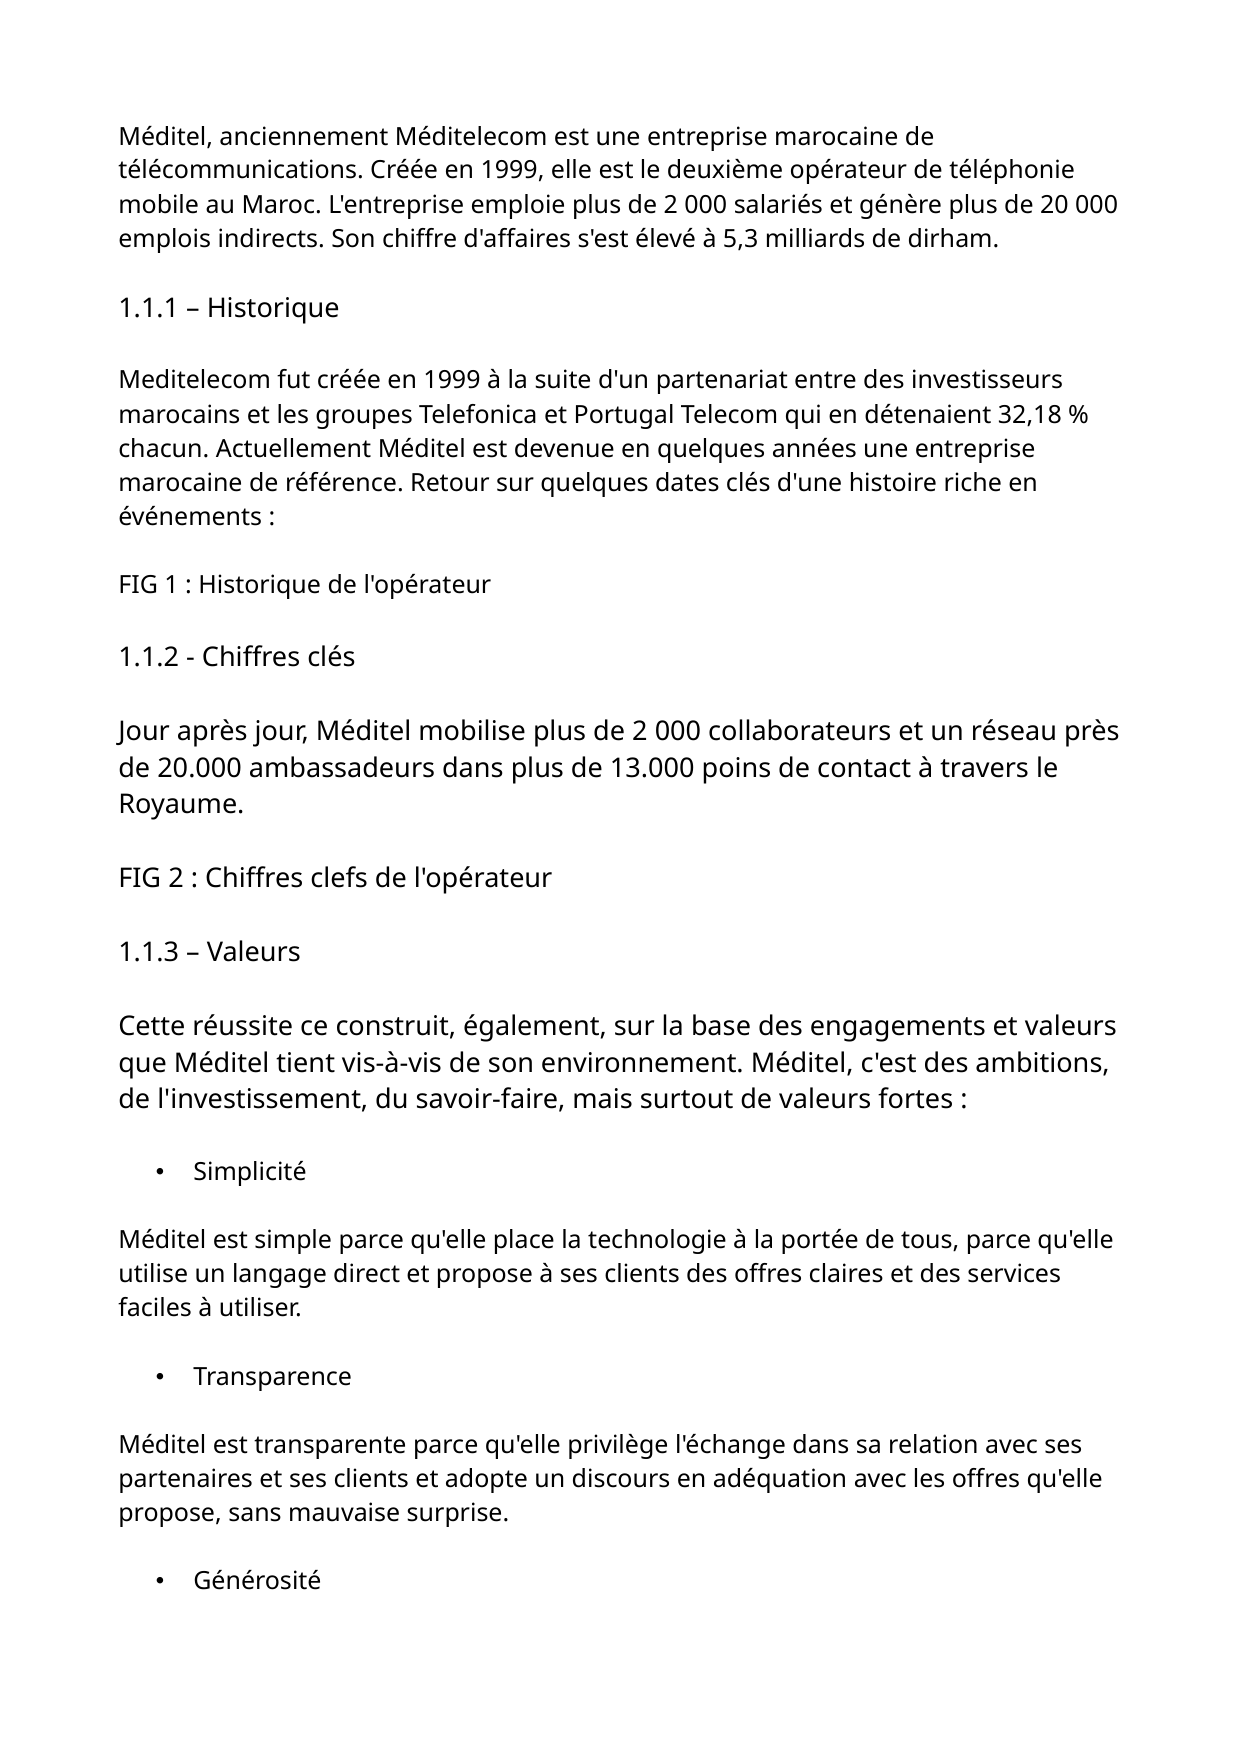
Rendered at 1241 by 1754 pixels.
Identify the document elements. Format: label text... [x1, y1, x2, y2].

text Méditel, anciennement Méditelecom est une entreprise marocaine de télécommunications. Créée en 1999, elle est le deuxième opérateur de téléphonie mobile au Maroc. L'entreprise emploie plus de 2 000 salariés et génère plus de 20 000 emplois indirects. Son chiffre d'affaires s'est élevé à 5,3 milliards de dirham. [118, 118, 1122, 254]
text 1.1.2 - Chiffres clés [118, 637, 1122, 674]
text Méditel est transparente parce qu'elle privilège l'échange dans sa relation avec ses partenaires et ses clients et adopte un discours en adéquation avec les offres qu'elle propose, sans mauvaise surprise. [118, 1426, 1122, 1528]
text Méditel est simple parce qu'elle place la technologie à la portée de tous, parce qu'elle utilise un langage direct et propose à ses clients des offres claires et des services faciles à utiliser. [118, 1222, 1122, 1324]
list Générosité [156, 1562, 1122, 1597]
text Cette réussite ce construit, également, sur la base des engagements et valeurs que Méditel tient vis-à-vis de son environnement. Méditel, c'est des ambitions, de l'investissement, du savoir-faire, mais surtout de valeurs fortes : [118, 1006, 1122, 1117]
text 1.1.1 – Historique [118, 288, 1122, 325]
text Jour après jour, Méditel mobilise plus de 2 000 collaborateurs et un réseau près de 20.000 ambassadeurs dans plus de 13.000 poins de contact à travers le Royaume. [118, 711, 1122, 822]
text FIG 1 : Historique de l'opérateur [118, 567, 1122, 601]
list Simplicité [156, 1154, 1122, 1188]
text Meditelecom fut créée en 1999 à la suite d'un partenariat entre des investisseurs marocains et les groupes Telefonica et Portugal Telecom qui en détenaient 32,18 % chacun. Actuellement Méditel est devenue en quelques années une entreprise marocaine de référence. Retour sur quelques dates clés d'une histoire riche en événements : [118, 362, 1122, 532]
text FIG 2 : Chiffres clefs de l'opérateur [118, 859, 1122, 896]
list Transparence [156, 1358, 1122, 1392]
text 1.1.3 – Valeurs [118, 932, 1122, 969]
